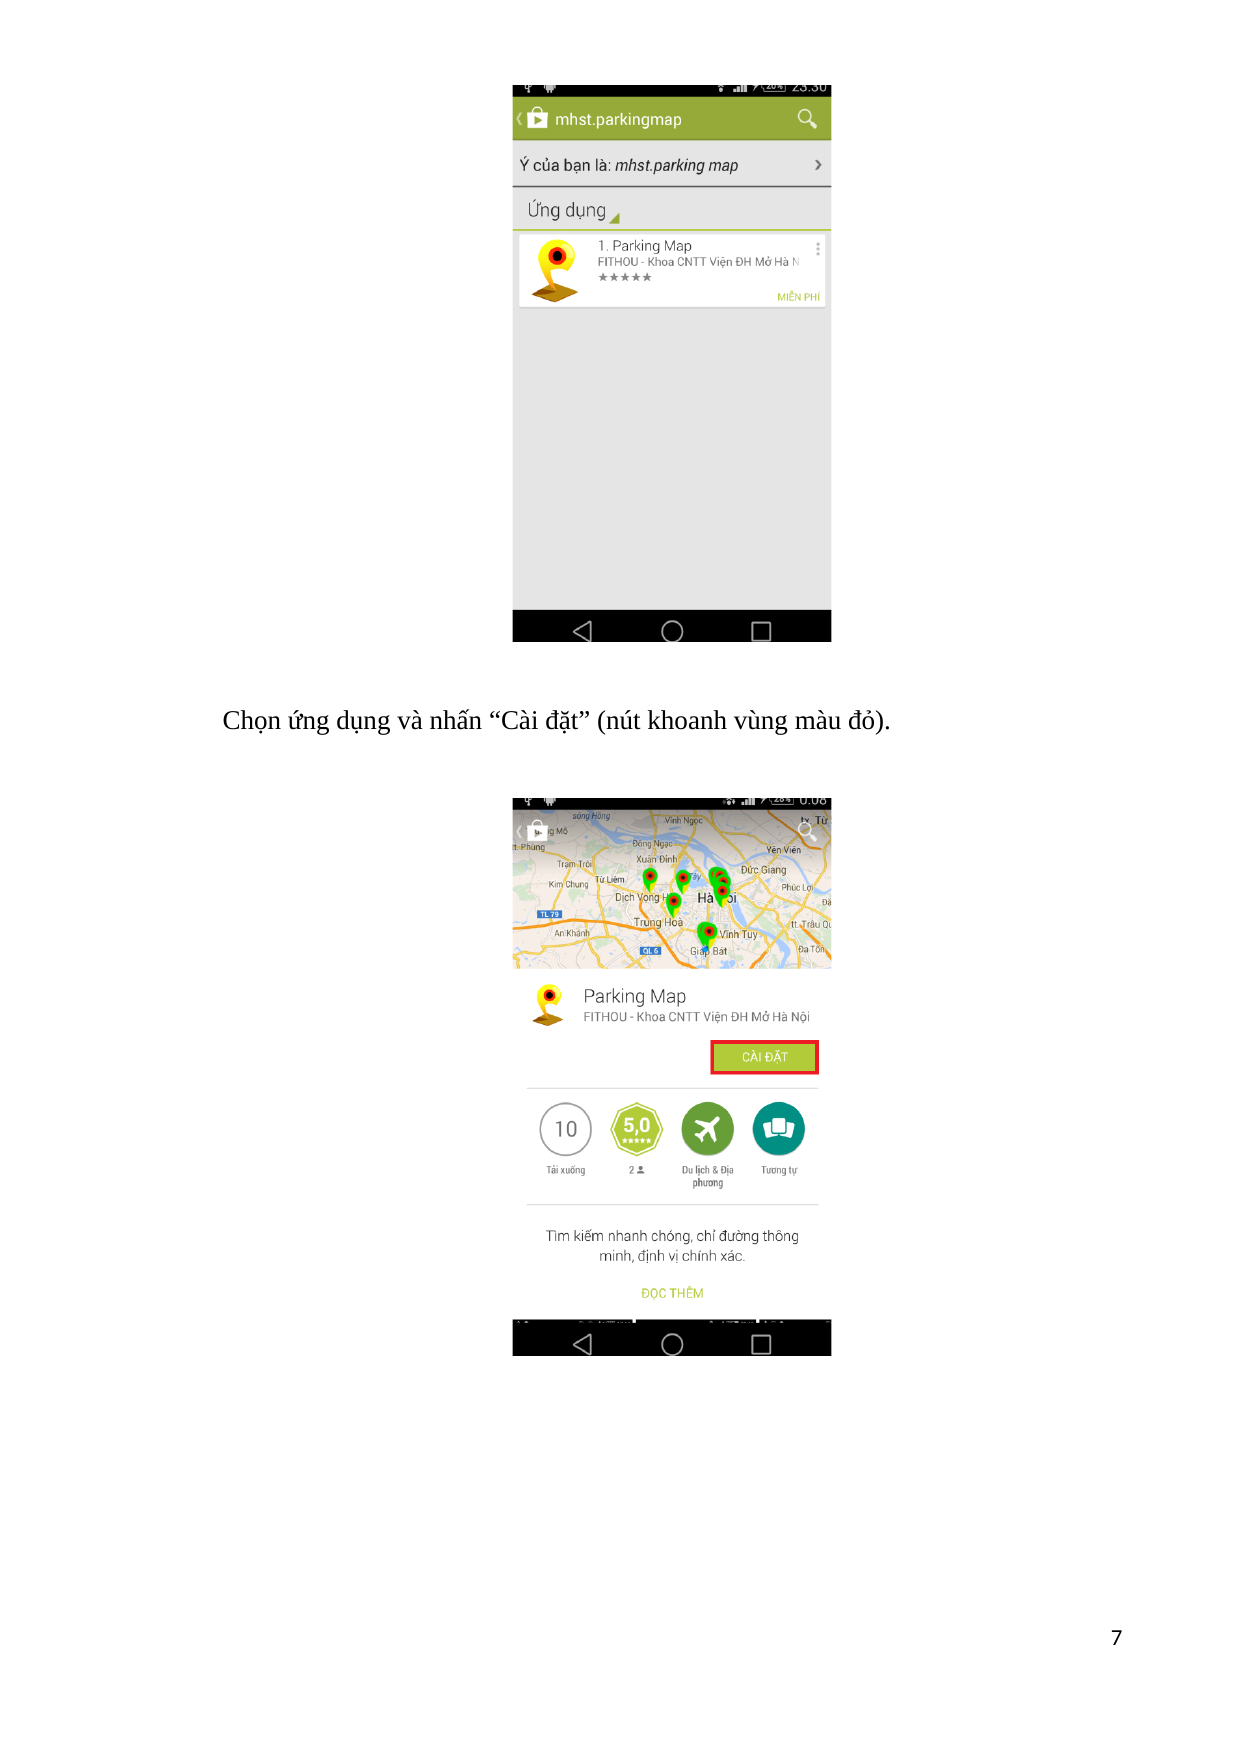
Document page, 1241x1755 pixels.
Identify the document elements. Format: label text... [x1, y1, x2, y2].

text Chọn ứng dụng và nhấn “Cài đặt” (nút khoanh vùng màu đỏ). [177, 704, 1122, 735]
